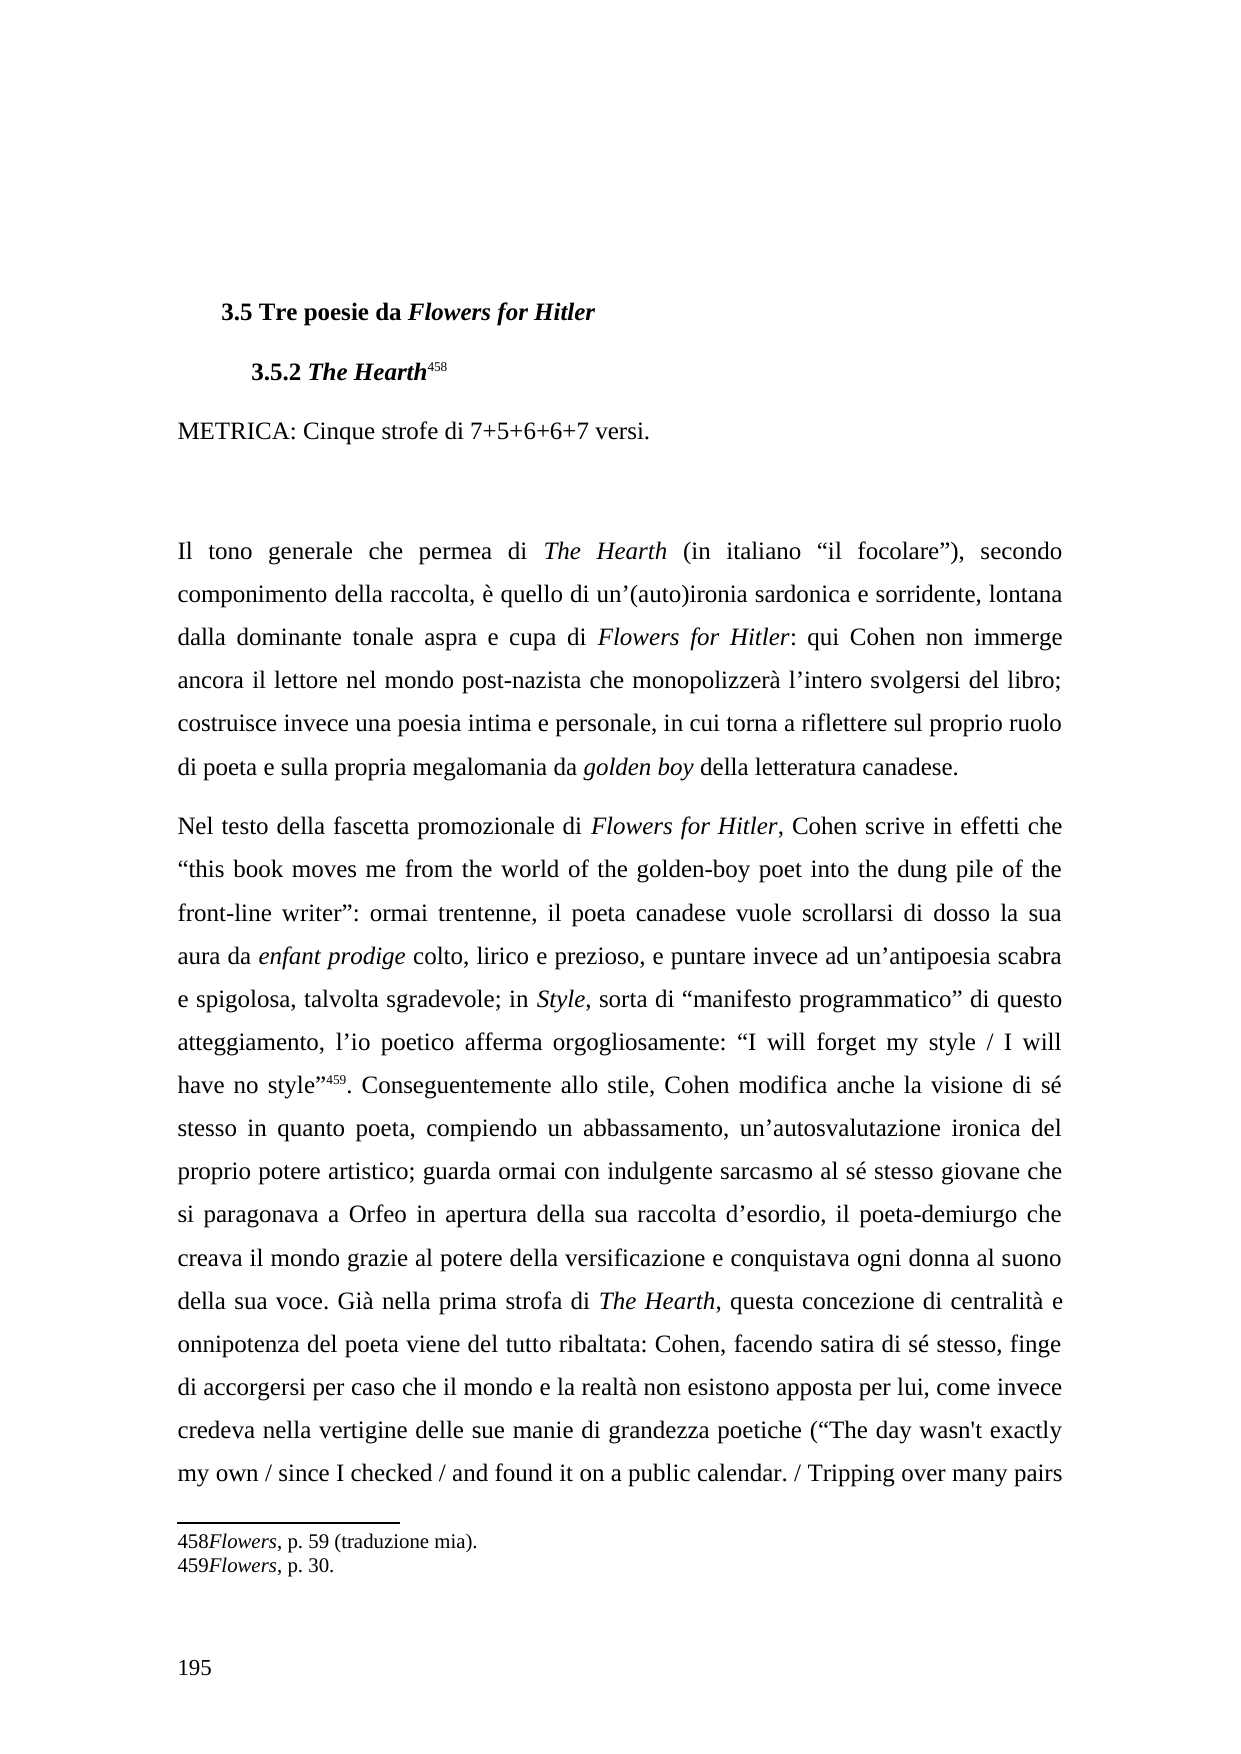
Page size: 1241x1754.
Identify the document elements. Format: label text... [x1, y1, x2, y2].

text Flowers, p. 59 (traduzione mia). [177, 1529, 1063, 1553]
text Il tono generale che permea di The Hearth (in italiano “il focolare”), secondo componimento della raccolta, è quello di un’(auto)ironia sardonica e sorridente, lontana dalla dominante tonale aspra e cupa di Flowers for Hitler: qui Cohen non immerge ancora il lettore nel mondo post-nazista che monopolizzerà l’intero svolgersi del libro; costruisce invece una poesia intima e personale, in cui torna a riflettere sul proprio ruolo di poeta e sulla propria megalomania da golden boy della letteratura canadese. [177, 536, 1063, 780]
text Nel testo della fascetta promozionale di Flowers for Hitler, Cohen scrive in effetti che “this book moves me from the world of the golden-boy poet into the dung pile of the front-line writer”: ormai trentenne, il poeta canadese vuole scrollarsi di dosso la sua aura da enfant prodige colto, lirico e prezioso, e puntare invece ad un’antipoesia scabra e spigolosa, talvolta sgradevole; in Style, sorta di “manifesto programmatico” di questo atteggiamento, l’io poetico afferma orgogliosamente: “I will forget my style / I will have no style”. Conseguentemente allo stile, Cohen modifica anche la visione di sé stesso in quanto poeta, compiendo un abbassamento, un’autosvalutazione ironica del proprio potere artistico; guarda ormai con indulgente sarcasmo al sé stesso giovane che si paragonava a Orfeo in apertura della sua raccolta d’esordio, il poeta-demiurgo che creava il mondo grazie al potere della versificazione e conquistava ogni donna al suono della sua voce. Già nella prima strofa di The Hearth, questa concezione di centralità e onnipotenza del poeta viene del tutto ribaltata: Cohen, facendo satira di sé stesso, finge di accorgersi per caso che il mondo e la realtà non esistono apposta per lui, come invece credeva nella vertigine delle sue manie di grandezza poetiche (“The day wasn't exactly my own / since I checked / and found it on a public calendar. / Tripping over many pairs [177, 811, 1063, 1487]
text METRICA: Cinque strofe di 7+5+6+6+7 versi. [177, 416, 1063, 445]
text Flowers, p. 30. [177, 1553, 1063, 1577]
text 3.5.2 The Hearth [177, 357, 1063, 385]
text 3.5 Tre poesie da Flowers for Hitler [177, 297, 1063, 326]
